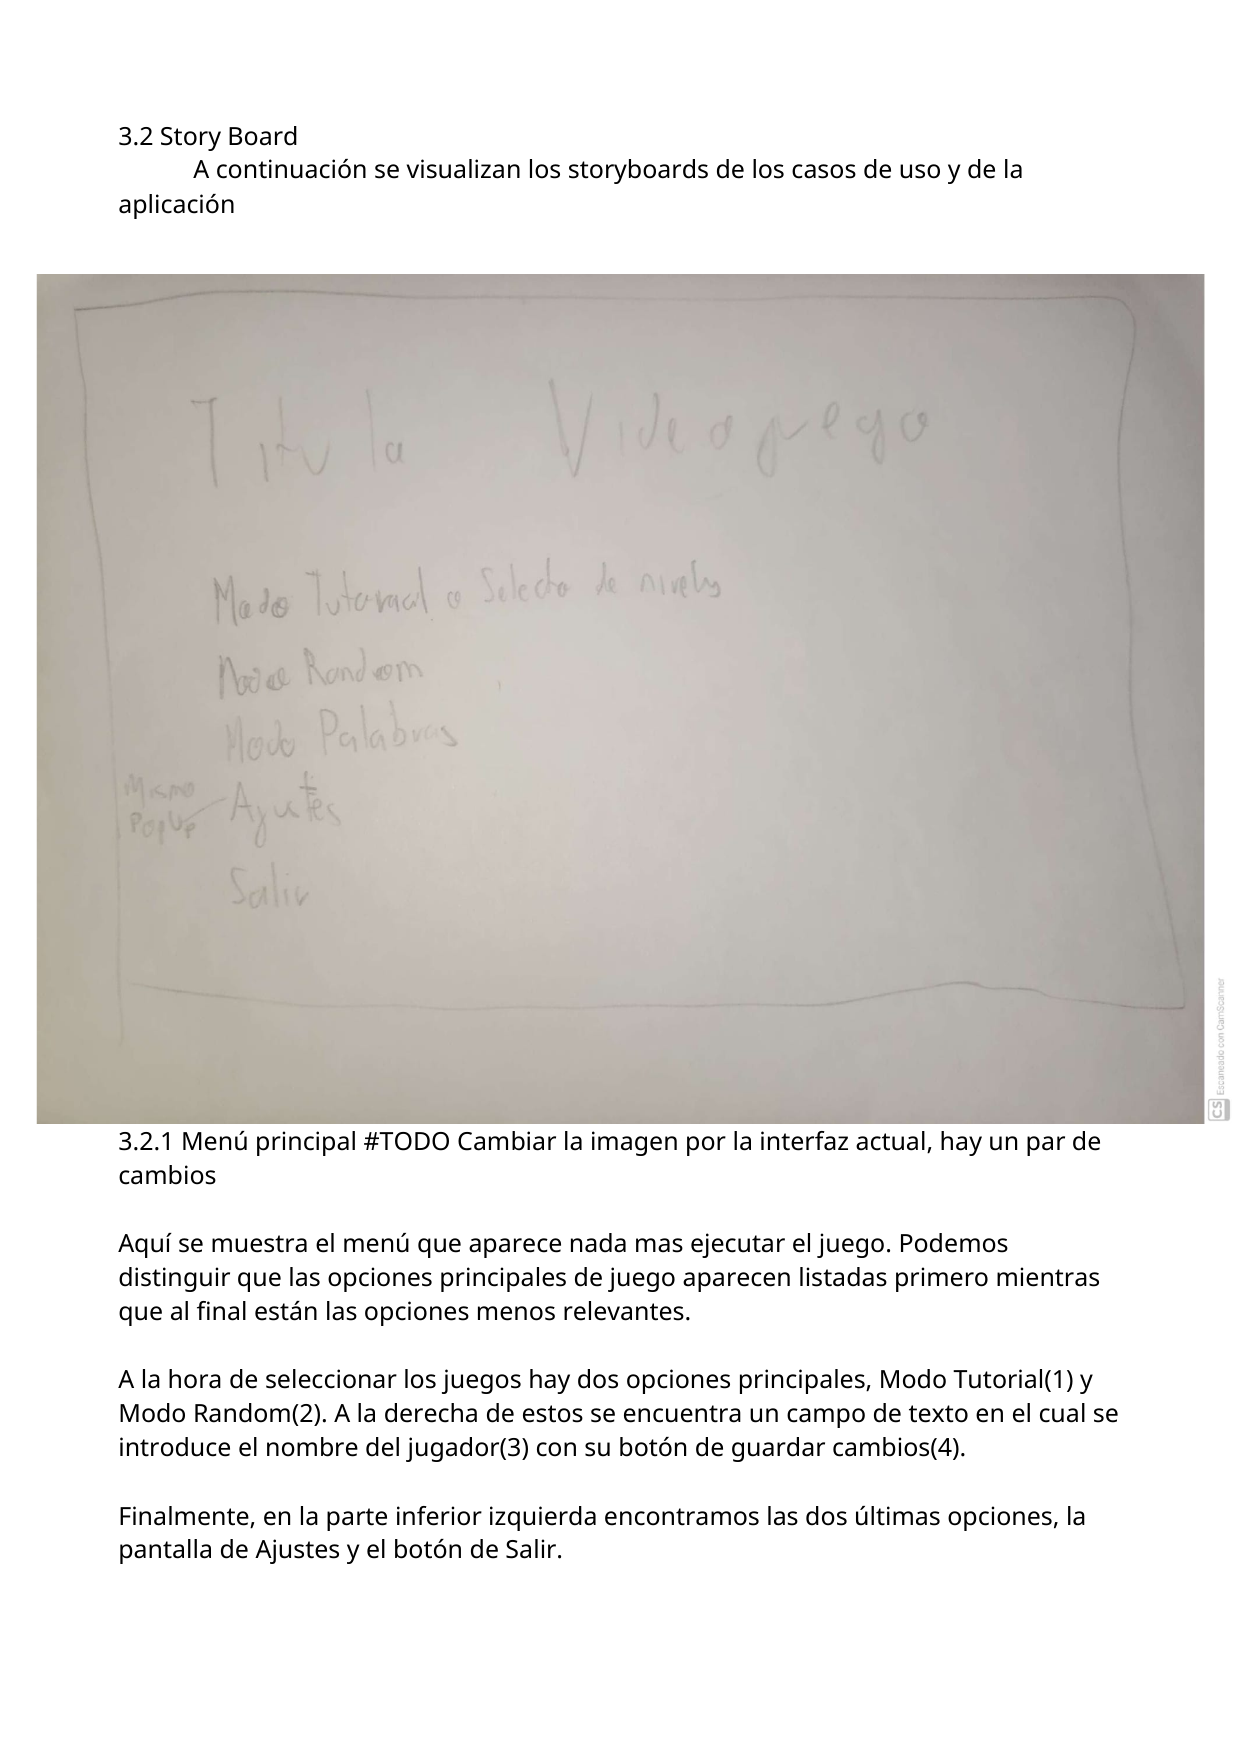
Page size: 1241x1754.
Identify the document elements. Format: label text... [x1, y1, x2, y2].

picture [38, 274, 1232, 1123]
text Finalmente, en la parte inferior izquierda encontramos las dos últimas opciones, la pantalla de Ajustes y el botón de Salir. [118, 1498, 1122, 1566]
text 3.2 Story Board [118, 118, 1122, 152]
text A la hora de seleccionar los juegos hay dos opciones principales, Modo Tutorial(1) y Modo Random(2). A la derecha de estos se encuentra un campo de texto en el cual se introduce el nombre del jugador(3) con su botón de guardar cambios(4). [118, 1362, 1122, 1464]
text [118, 254, 1122, 274]
text A continuación se visualizan los storyboards de los casos de uso y de la aplicación [118, 152, 1122, 220]
text Aquí se muestra el menú que aparece nada mas ejecutar el juego. Podemos distinguir que las opciones principales de juego aparecen listadas primero mientras que al final están las opciones menos relevantes. [118, 1226, 1122, 1328]
text 3.2.1 Menú principal #TODO Cambiar la imagen por la interfaz actual, hay un par de cambios [118, 1124, 1122, 1192]
